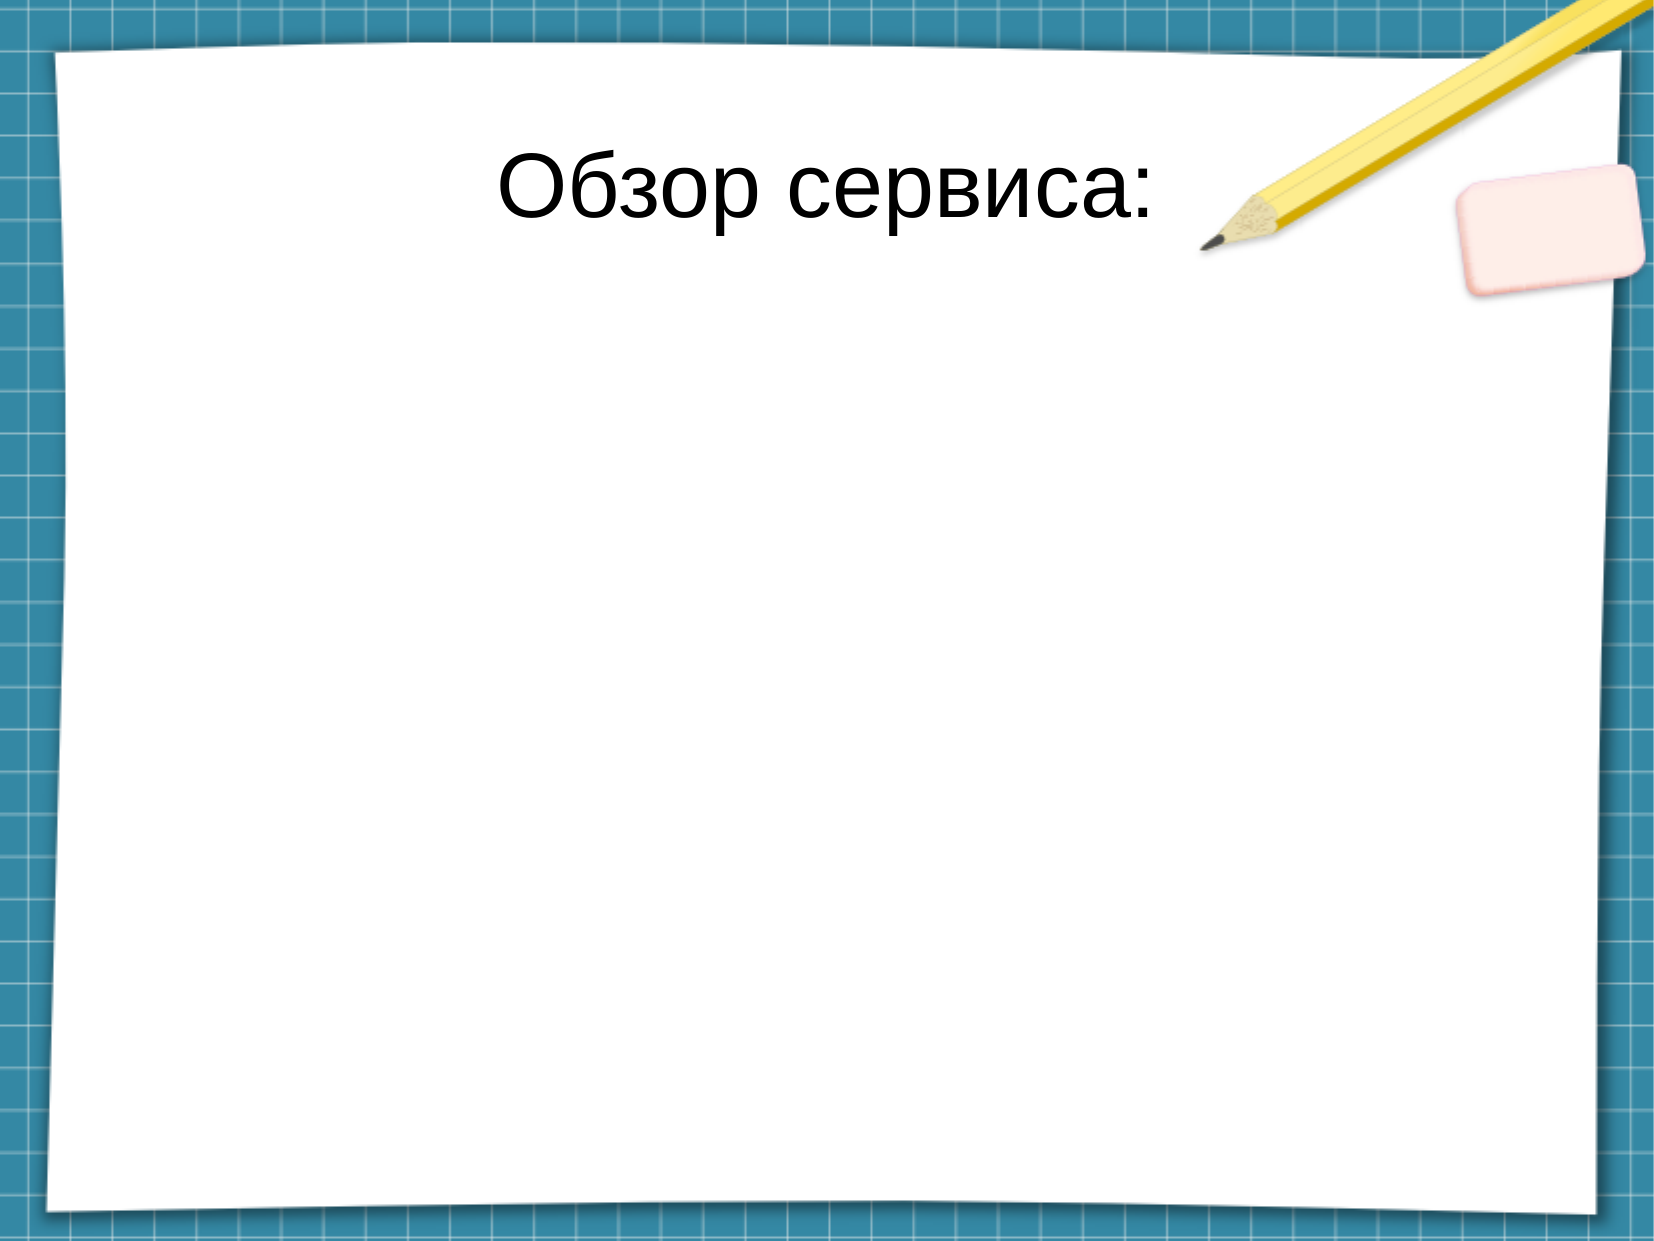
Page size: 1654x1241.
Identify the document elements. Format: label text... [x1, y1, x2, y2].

picture [0, 0, 1654, 1241]
title Обзор сервиса: [82, 82, 1571, 290]
